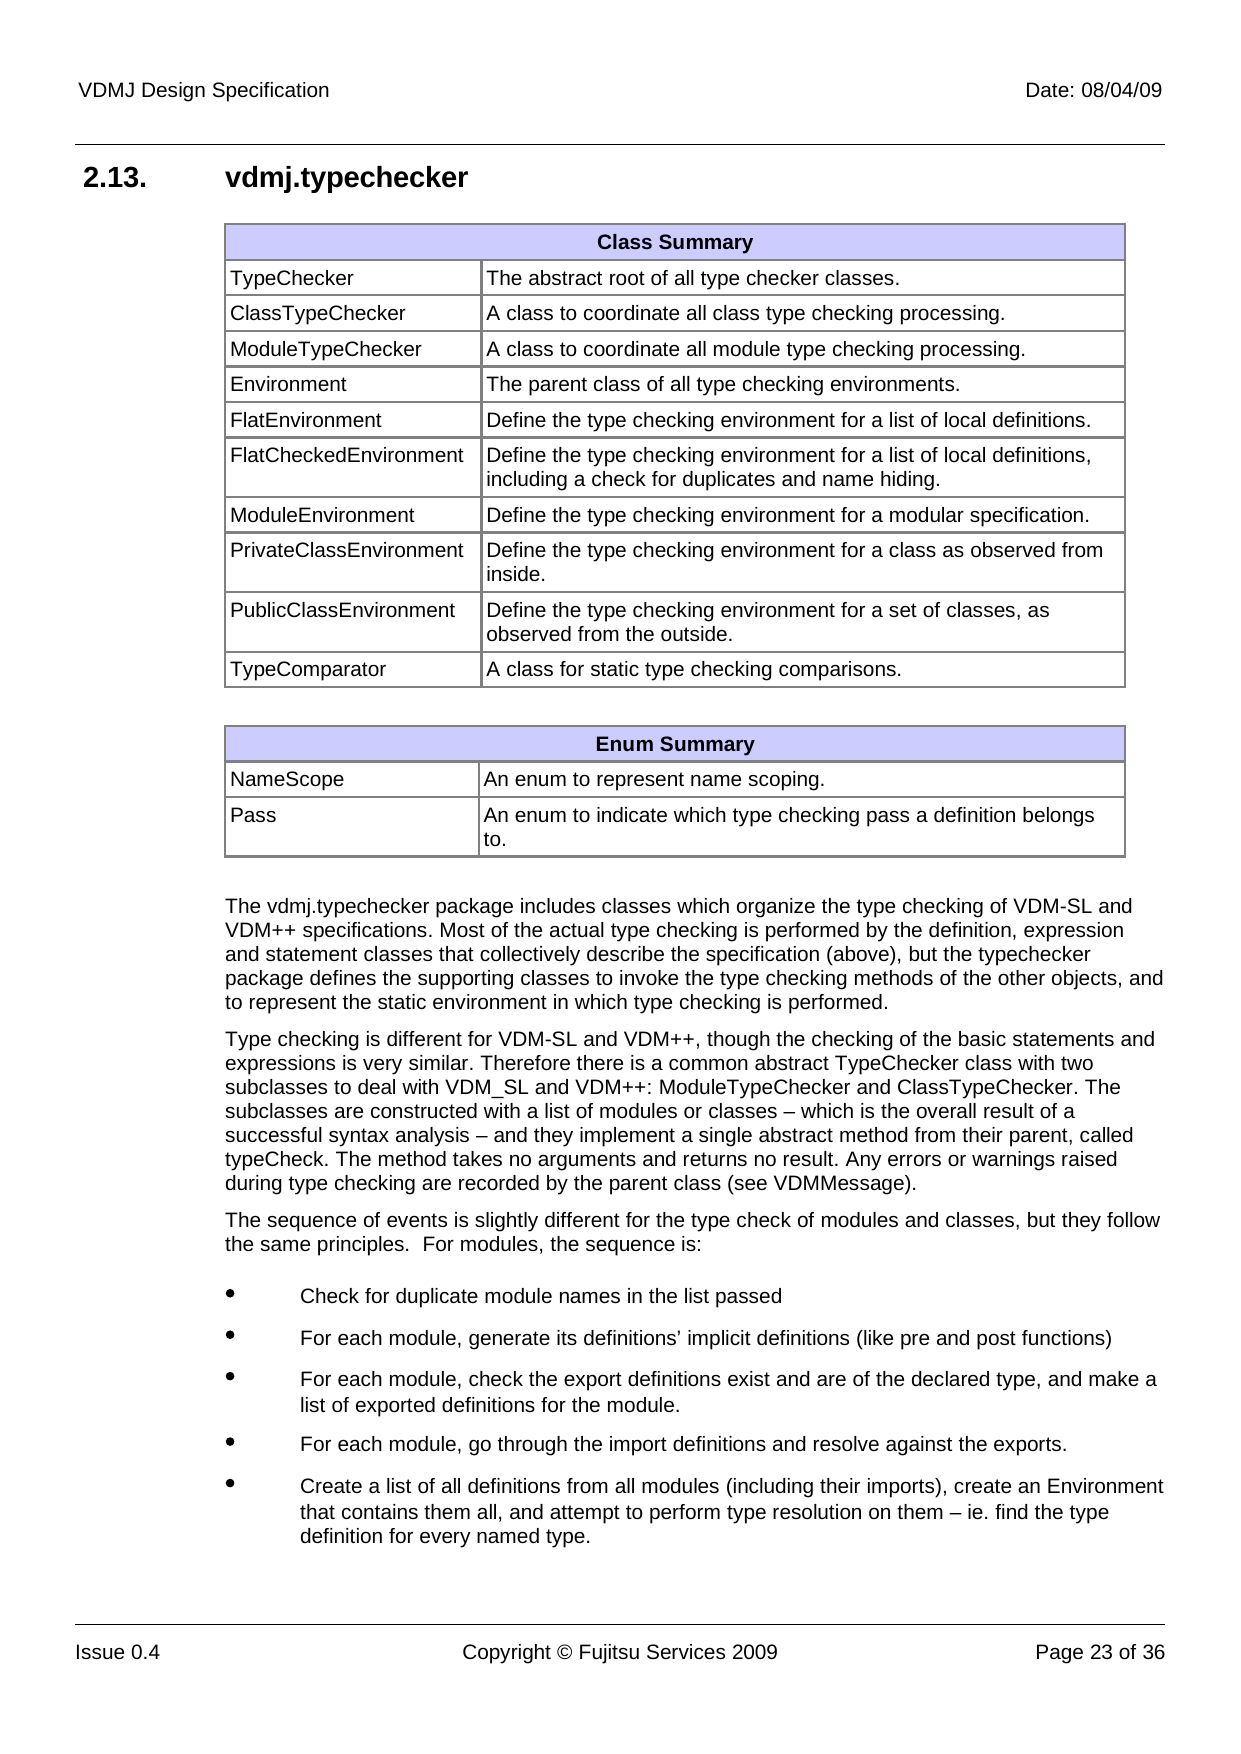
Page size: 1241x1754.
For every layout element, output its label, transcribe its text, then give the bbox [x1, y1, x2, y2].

table_cell PrivateClassEnvironment [226, 534, 480, 591]
table_cell An enum to represent name scoping. [480, 763, 1124, 796]
table_cell TypeChecker [226, 261, 480, 294]
table_cell ModuleEnvironment [226, 498, 480, 531]
table_cell The parent class of all type checking environments. [483, 368, 1124, 401]
list Create a list of all definitions from all modules (including their imports), create an Environment that contains them all, and attempt to perform type resolution on them – ie. find the type definition for every named type. [225, 1473, 1165, 1548]
table_cell An enum to indicate which type checking pass a definition belongs to. [480, 798, 1124, 855]
list Check for duplicate module names in the list passed [225, 1283, 1165, 1310]
subtitle vdmj.typechecker [75, 160, 1165, 193]
table_cell ModuleTypeChecker [226, 332, 480, 365]
table_cell A class to coordinate all class type checking processing. [483, 296, 1124, 330]
table_cell Define the type checking environment for a set of classes, as observed from the outside. [483, 593, 1124, 651]
list For each module, go through the import definitions and resolve against the exports. [225, 1432, 1165, 1458]
table_cell A class to coordinate all module type checking processing. [483, 332, 1124, 365]
table_cell TypeComparator [226, 653, 480, 686]
table_cell Define the type checking environment for a modular specification. [483, 498, 1124, 531]
table_cell FlatEnvironment [226, 403, 480, 436]
text The sequence of events is slightly different for the type check of modules and classes, but they follow the same principles. For modules, the sequence is: [225, 1208, 1165, 1256]
text Type checking is different for VDM-SL and VDM++, though the checking of the basic statements and expressions is very similar. Therefore there is a common abstract TypeChecker class with two subclasses to deal with VDM_SL and VDM++: ModuleTypeChecker and ClassTypeChecker. The subclasses are constructed with a list of modules or classes – which is the overall result of a successful syntax analysis – and they implement a single abstract method from their parent, called typeCheck. The method takes no arguments and returns no result. Any errors or warnings raised during type checking are recorded by the parent class (see VDMMessage). [225, 1027, 1165, 1195]
table_cell Define the type checking environment for a class as observed from inside. [483, 534, 1124, 591]
table_cell NameScope [226, 763, 478, 796]
table_cell FlatCheckedEnvironment [226, 439, 480, 496]
table_header Class Summary [226, 225, 1124, 259]
table_cell Pass [226, 798, 478, 855]
table_cell Environment [226, 368, 480, 401]
table_cell Define the type checking environment for a list of local definitions. [483, 403, 1124, 436]
table_cell ClassTypeChecker [226, 296, 480, 330]
table_cell PublicClassEnvironment [226, 593, 480, 651]
list For each module, generate its definitions’ implicit definitions (like pre and post functions) [225, 1325, 1165, 1351]
list For each module, check the export definitions exist and are of the declared type, and make a list of exported definitions for the module. [225, 1366, 1165, 1417]
table_cell A class for static type checking comparisons. [483, 653, 1124, 686]
table_cell The abstract root of all type checker classes. [483, 261, 1124, 294]
table_header Enum Summary [226, 727, 1124, 760]
text The vdmj.typechecker package includes classes which organize the type checking of VDM-SL and VDM++ specifications. Most of the actual type checking is performed by the definition, expression and statement classes that collectively describe the specification (above), but the typechecker package defines the supporting classes to invoke the type checking methods of the other objects, and to represent the static environment in which type checking is performed. [225, 894, 1165, 1014]
table_cell Define the type checking environment for a list of local definitions, including a check for duplicates and name hiding. [483, 439, 1124, 496]
